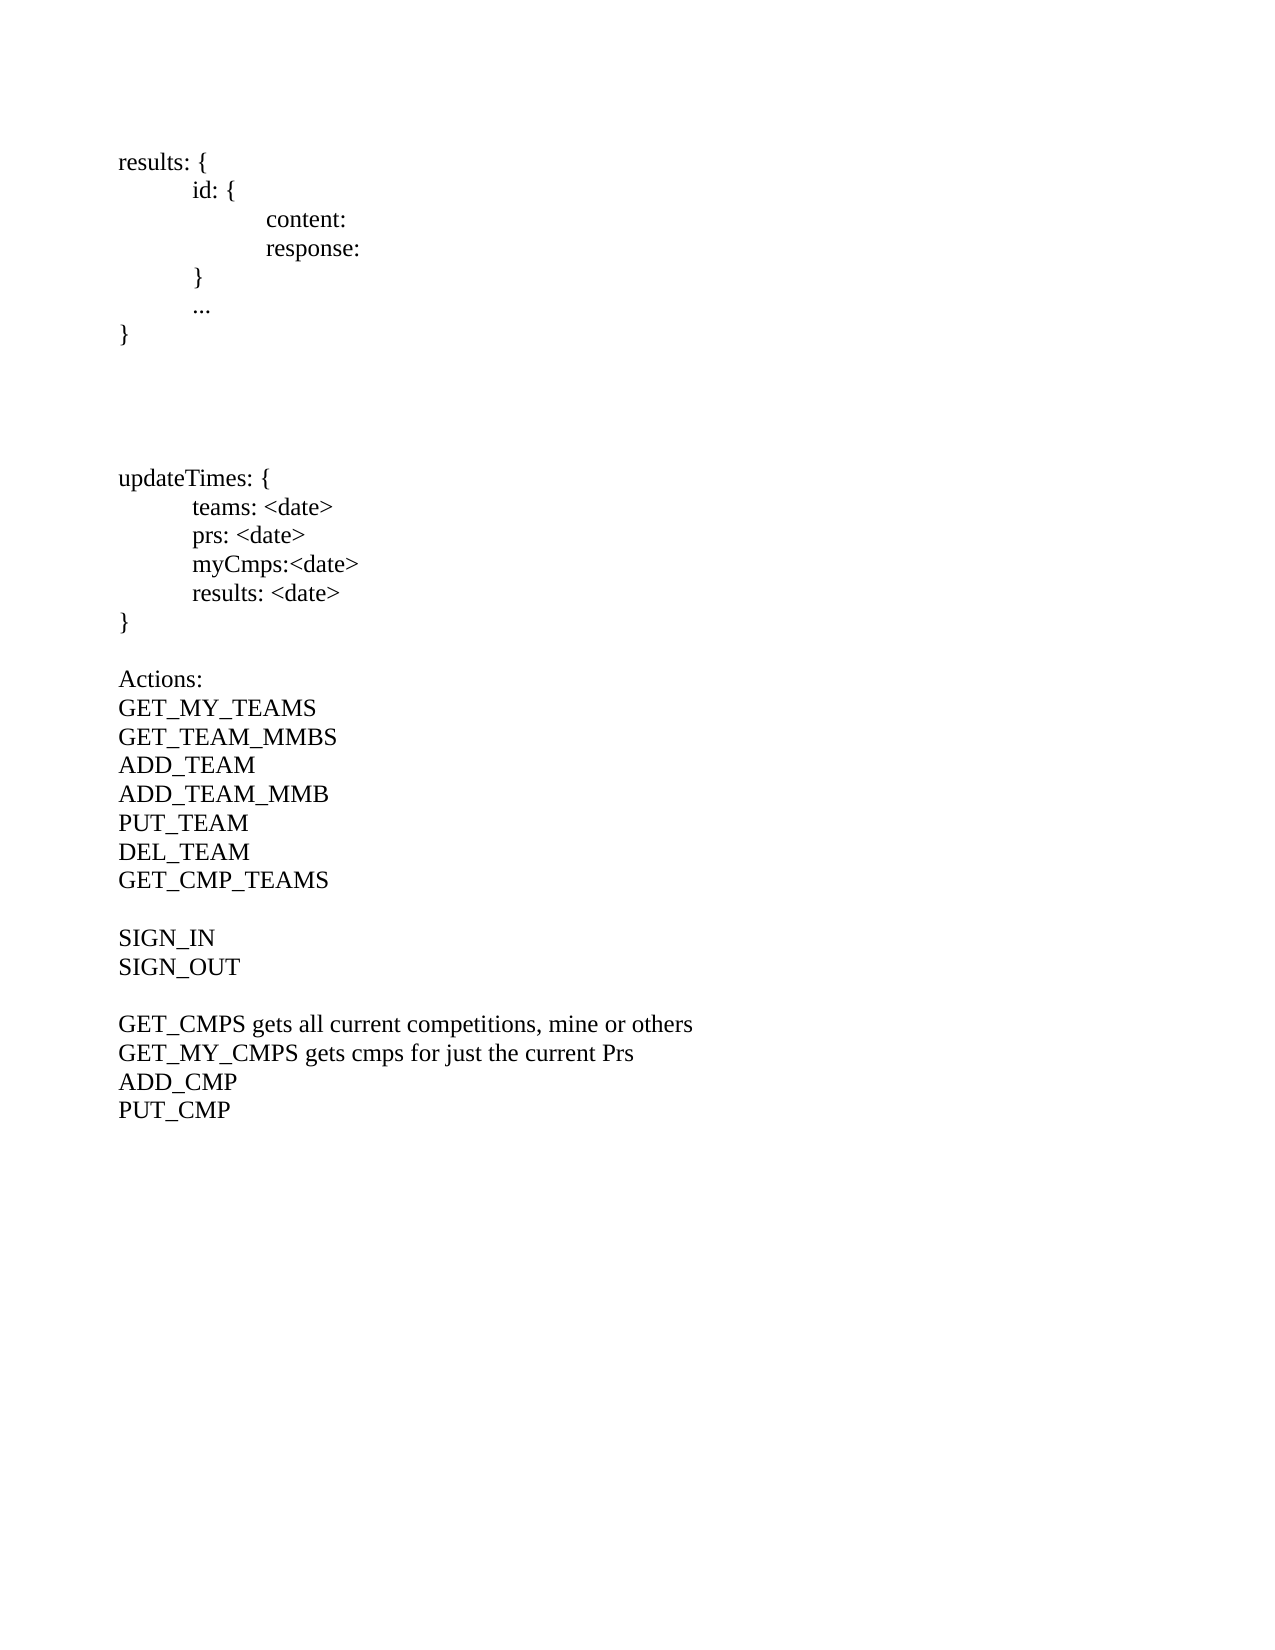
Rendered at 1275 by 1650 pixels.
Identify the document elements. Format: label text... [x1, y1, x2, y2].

text ADD_CMP [118, 1067, 1157, 1096]
text } [118, 262, 1157, 291]
text teams: <date> [118, 492, 1157, 521]
text content: [118, 204, 1157, 233]
text id: { [118, 176, 1157, 204]
text ADD_TEAM [118, 751, 1157, 779]
text ... [118, 291, 1157, 319]
text DEL_TEAM [118, 837, 1157, 866]
text Actions: [118, 664, 1157, 693]
text results: { [118, 147, 1157, 176]
text ADD_TEAM_MMB [118, 779, 1157, 808]
text myCmps:<date> [118, 549, 1157, 578]
text prs: <date> [118, 521, 1157, 549]
text response: [118, 233, 1157, 262]
text GET_CMPS gets all current competitions, mine or others [118, 1009, 1157, 1038]
text GET_MY_CMPS gets cmps for just the current Prs [118, 1038, 1157, 1067]
text } [118, 607, 1157, 636]
text PUT_TEAM [118, 808, 1157, 837]
text SIGN_IN [118, 923, 1157, 952]
text results: <date> [118, 578, 1157, 607]
text } [118, 319, 1157, 348]
text GET_CMP_TEAMS [118, 866, 1157, 894]
text GET_MY_TEAMS [118, 693, 1157, 722]
text SIGN_OUT [118, 952, 1157, 981]
text updateTimes: { [118, 463, 1157, 492]
text GET_TEAM_MMBS [118, 722, 1157, 751]
text PUT_CMP [118, 1096, 1157, 1124]
